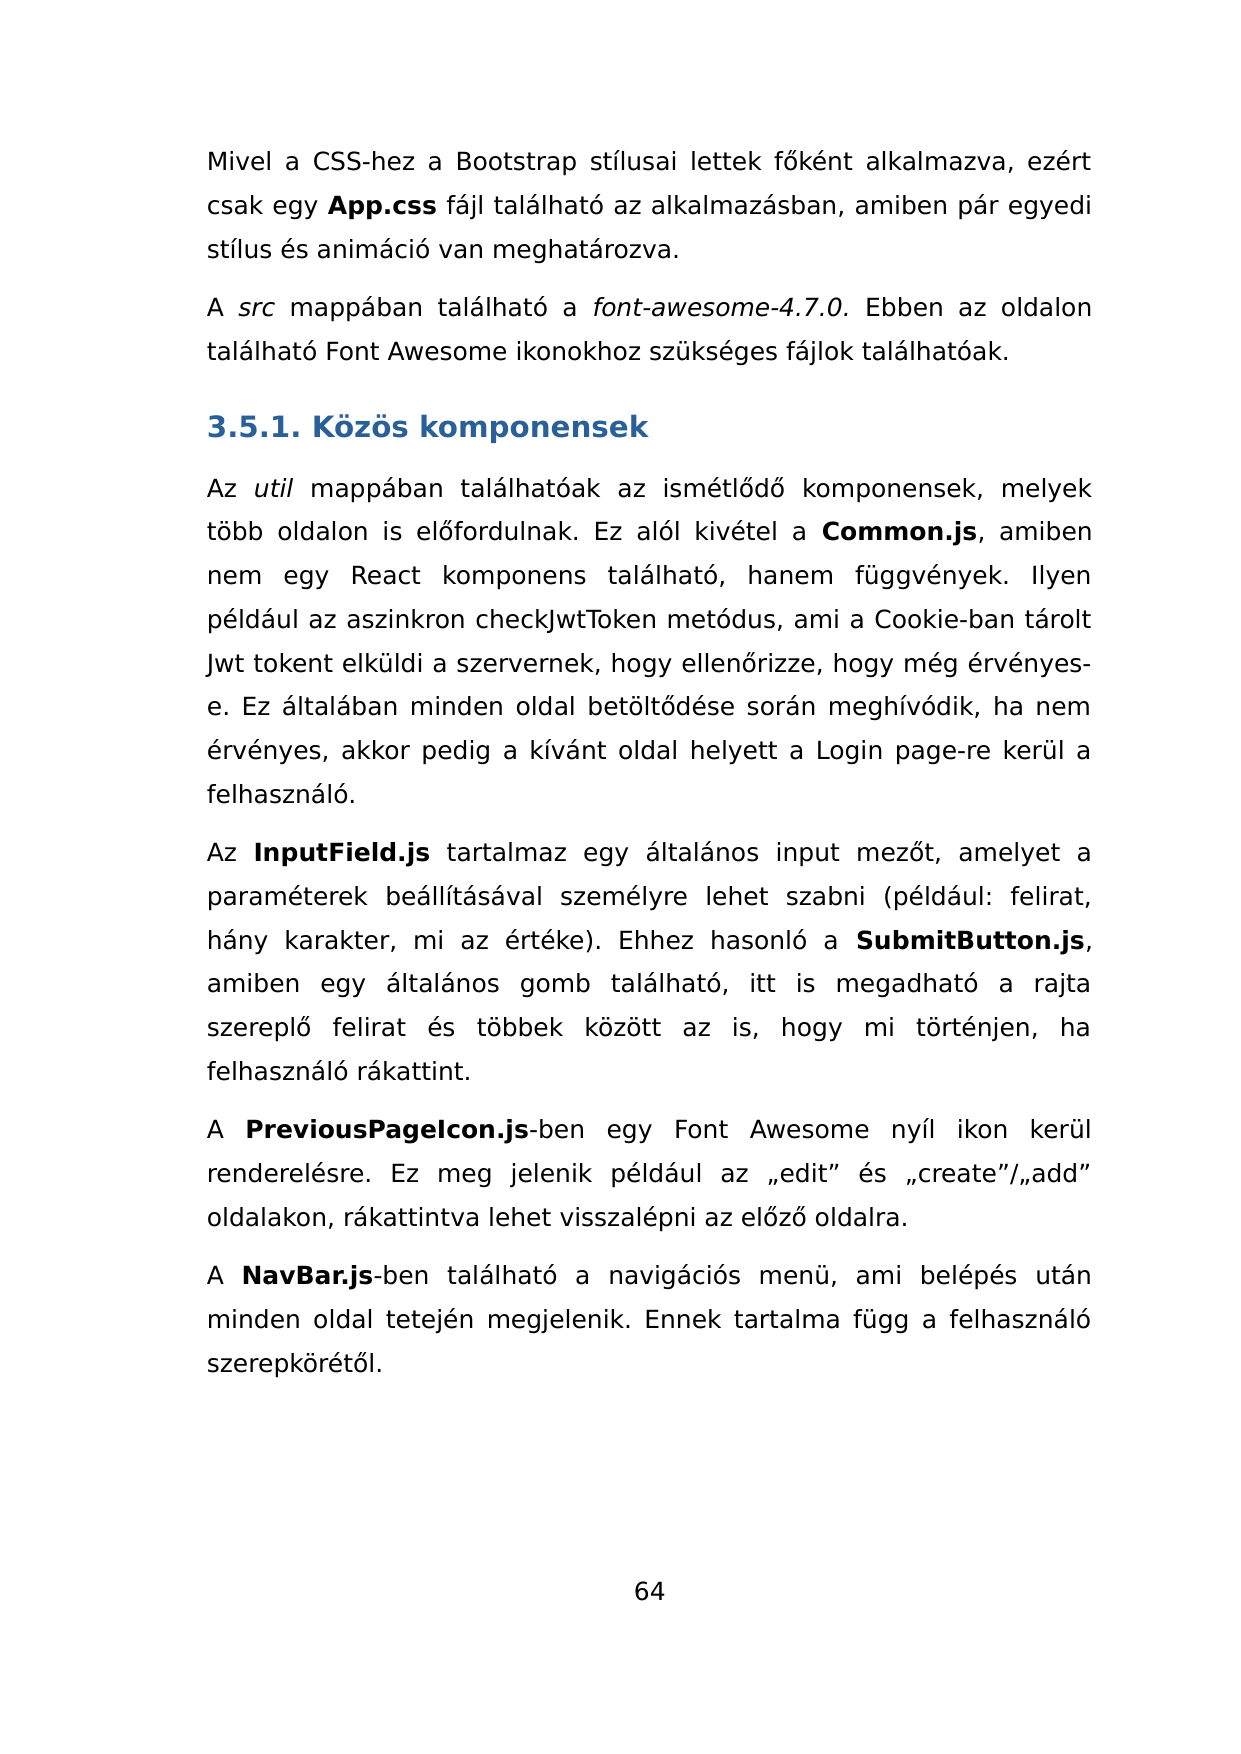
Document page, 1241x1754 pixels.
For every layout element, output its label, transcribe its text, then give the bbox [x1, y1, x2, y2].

text Az InputField.js tartalmaz egy általános input mezőt, amelyet a paraméterek beállításával személyre lehet szabni (például: felirat, hány karakter, mi az értéke). Ehhez hasonló a SubmitButton.js, amiben egy általános gomb található, itt is megadható a rajta szereplő felirat és többek között az is, hogy mi történjen, ha felhasználó rákattint. [207, 838, 1093, 1086]
text A src mappában található a font-awesome-4.7.0. Ebben az oldalon található Font Awesome ikonokhoz szükséges fájlok találhatóak. [207, 293, 1093, 366]
subtitle Közös komponensek [207, 410, 1093, 444]
text Mivel a CSS-hez a Bootstrap stílusai lettek főként alkalmazva, ezért csak egy App.css fájl található az alkalmazásban, amiben pár egyedi stílus és animáció van meghatározva. [207, 148, 1093, 264]
text A NavBar.js-ben található a navigációs menü, ami belépés után minden oldal tetején megjelenik. Ennek tartalma függ a felhasználó szerepkörétől. [207, 1261, 1093, 1378]
text Az util mappában találhatóak az ismétlődő komponensek, melyek több oldalon is előfordulnak. Ez alól kivétel a Common.js, amiben nem egy React komponens található, hanem függvények. Ilyen például az aszinkron checkJwtToken metódus, ami a Cookie-ban tárolt Jwt tokent elküldi a szervernek, hogy ellenőrizze, hogy még érvényes-e. Ez általában minden oldal betöltődése során meghívódik, ha nem érvényes, akkor pedig a kívánt oldal helyett a Login page-re kerül a felhasználó. [207, 474, 1093, 809]
text A PreviousPageIcon.js-ben egy Font Awesome nyíl ikon kerül renderelésre. Ez meg jelenik például az „edit” és „create”/„add” oldalakon, rákattintva lehet visszalépni az előző oldalra. [207, 1116, 1093, 1232]
